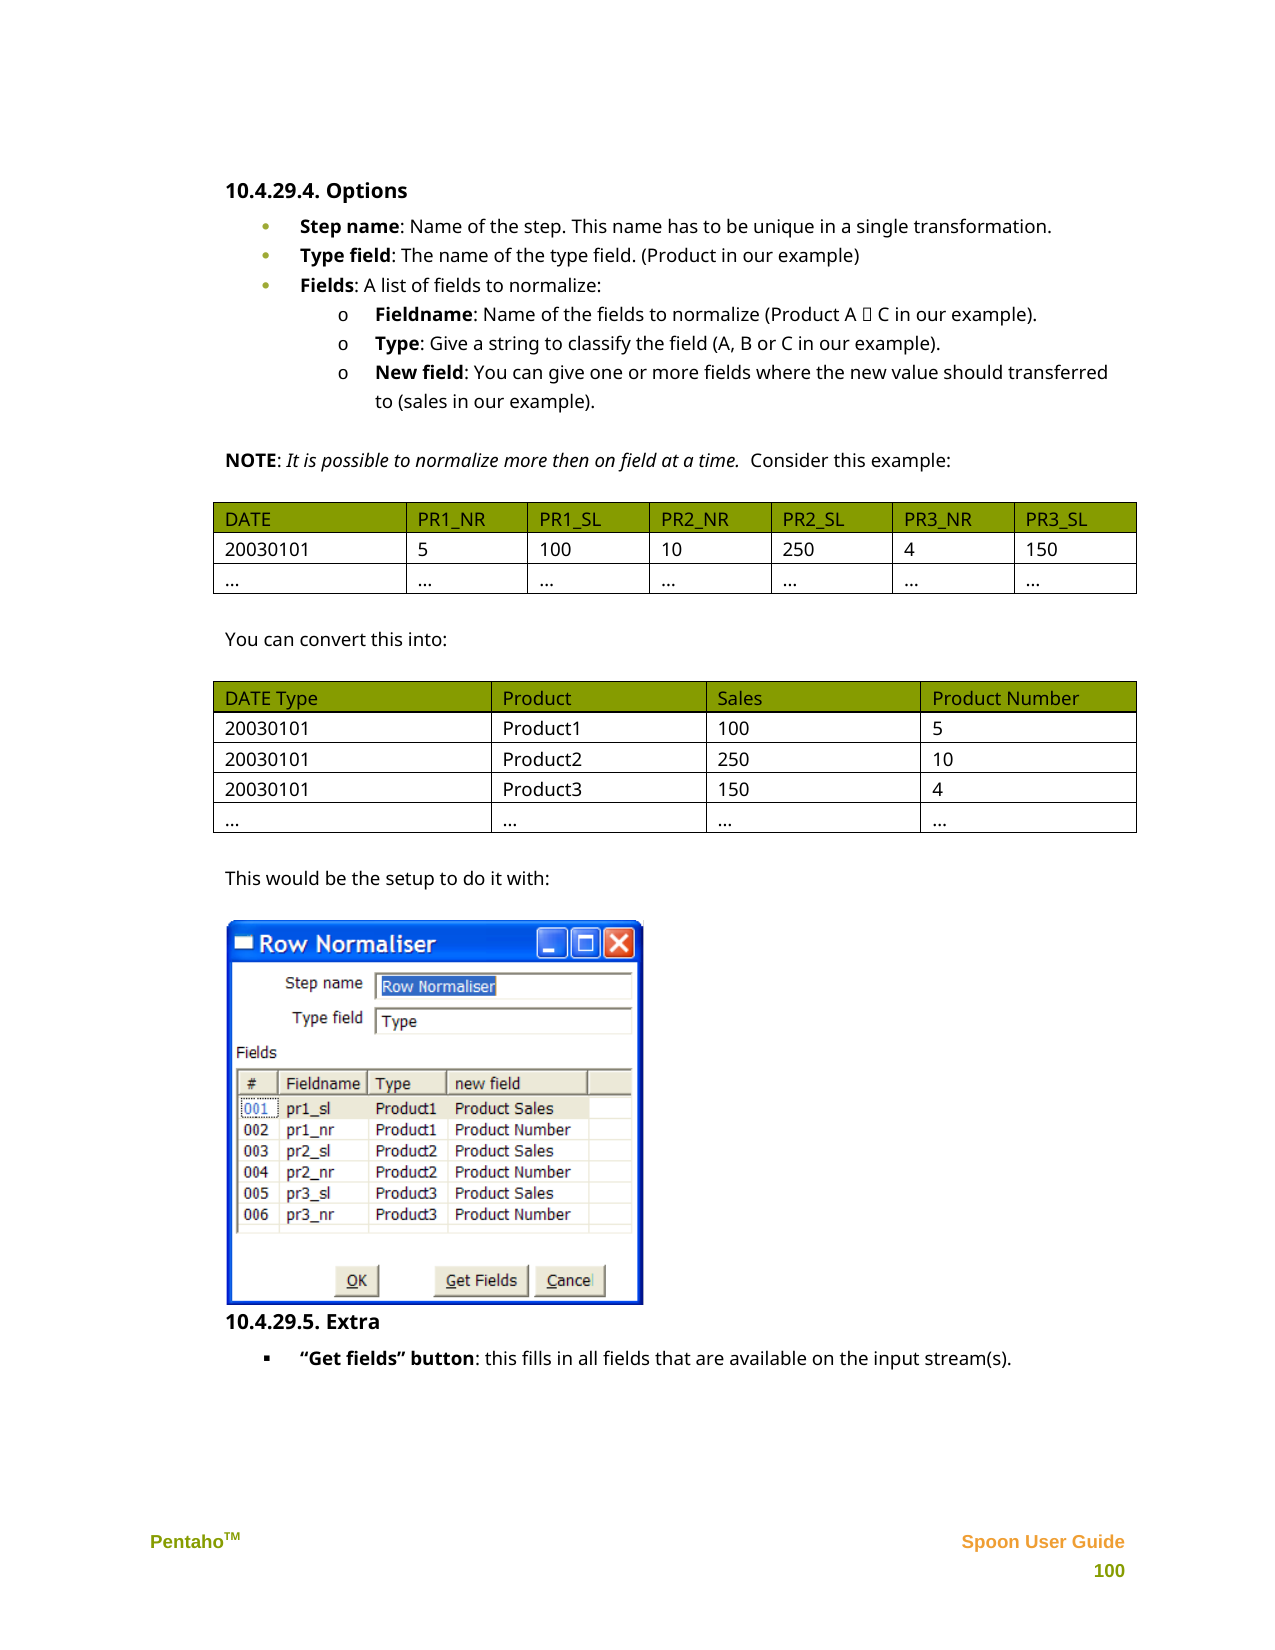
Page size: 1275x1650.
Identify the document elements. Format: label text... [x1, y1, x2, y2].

table_cell 4 [893, 533, 1014, 562]
subtitle 10.4.29.5. Extra [225, 917, 1125, 1335]
table_cell … [492, 803, 706, 832]
table_header Product Number [921, 682, 1136, 711]
table_header Product [492, 682, 706, 711]
list “Get fields” button: this fills in all fields that are available on the input stream(s). [262, 1342, 1125, 1371]
table_cell … [650, 564, 771, 593]
table_cell Product2 [492, 743, 706, 772]
table_cell 250 [772, 533, 892, 562]
table_cell … [214, 803, 491, 832]
table_cell Product1 [492, 713, 706, 742]
table_cell … [407, 564, 527, 593]
table_header Sales [707, 682, 920, 711]
table_cell … [921, 803, 1136, 832]
table_cell 150 [707, 773, 920, 802]
table_header PR1_NR [407, 503, 527, 532]
list New field: You can give one or more fields where the new value should transferred to (sales in our example). [337, 356, 1125, 414]
list Fieldname: Name of the fields to normalize (Product A  C in our example). [337, 298, 1125, 327]
table_cell … [214, 564, 406, 593]
table_cell 150 [1015, 533, 1136, 562]
table_cell … [893, 564, 1014, 593]
list Fields: A list of fields to normalize: [262, 269, 1125, 298]
table_cell 10 [650, 533, 771, 562]
text NOTE: It is possible to normalize more then on field at a time. Consider this example: [225, 444, 1125, 473]
table_cell 4 [921, 773, 1136, 802]
table_cell … [772, 564, 892, 593]
list Step name: Name of the step. This name has to be unique in a single transformation. [262, 210, 1125, 239]
table_cell 100 [528, 533, 649, 562]
text This would be the setup to do it with: [225, 862, 1125, 892]
table_header PR1_SL [528, 503, 649, 532]
subtitle 10.4.29.4. Options [225, 175, 1125, 204]
table_cell 20030101 [214, 533, 406, 562]
table_header PR3_NR [893, 503, 1014, 532]
table_header PR2_SL [772, 503, 892, 532]
table_cell … [528, 564, 649, 593]
table_header DATE Type [214, 682, 491, 711]
table_cell 20030101 [214, 713, 491, 742]
table_cell Product3 [492, 773, 706, 802]
list Type field: The name of the type field. (Product in our example) [262, 239, 1125, 269]
table_cell 5 [921, 713, 1136, 742]
table_cell … [707, 803, 920, 832]
table_cell 5 [407, 533, 527, 562]
table_cell … [1015, 564, 1136, 593]
table_cell 100 [707, 713, 920, 742]
text You can convert this into: [225, 623, 1125, 652]
table_cell 10 [921, 743, 1136, 772]
table_header DATE [214, 503, 406, 532]
table_header PR2_NR [650, 503, 771, 532]
table_cell 250 [707, 743, 920, 772]
list Type: Give a string to classify the field (A, B or C in our example). [337, 327, 1125, 356]
table_cell 20030101 [214, 743, 491, 772]
table_cell 20030101 [214, 773, 491, 802]
table_header PR3_SL [1015, 503, 1136, 532]
